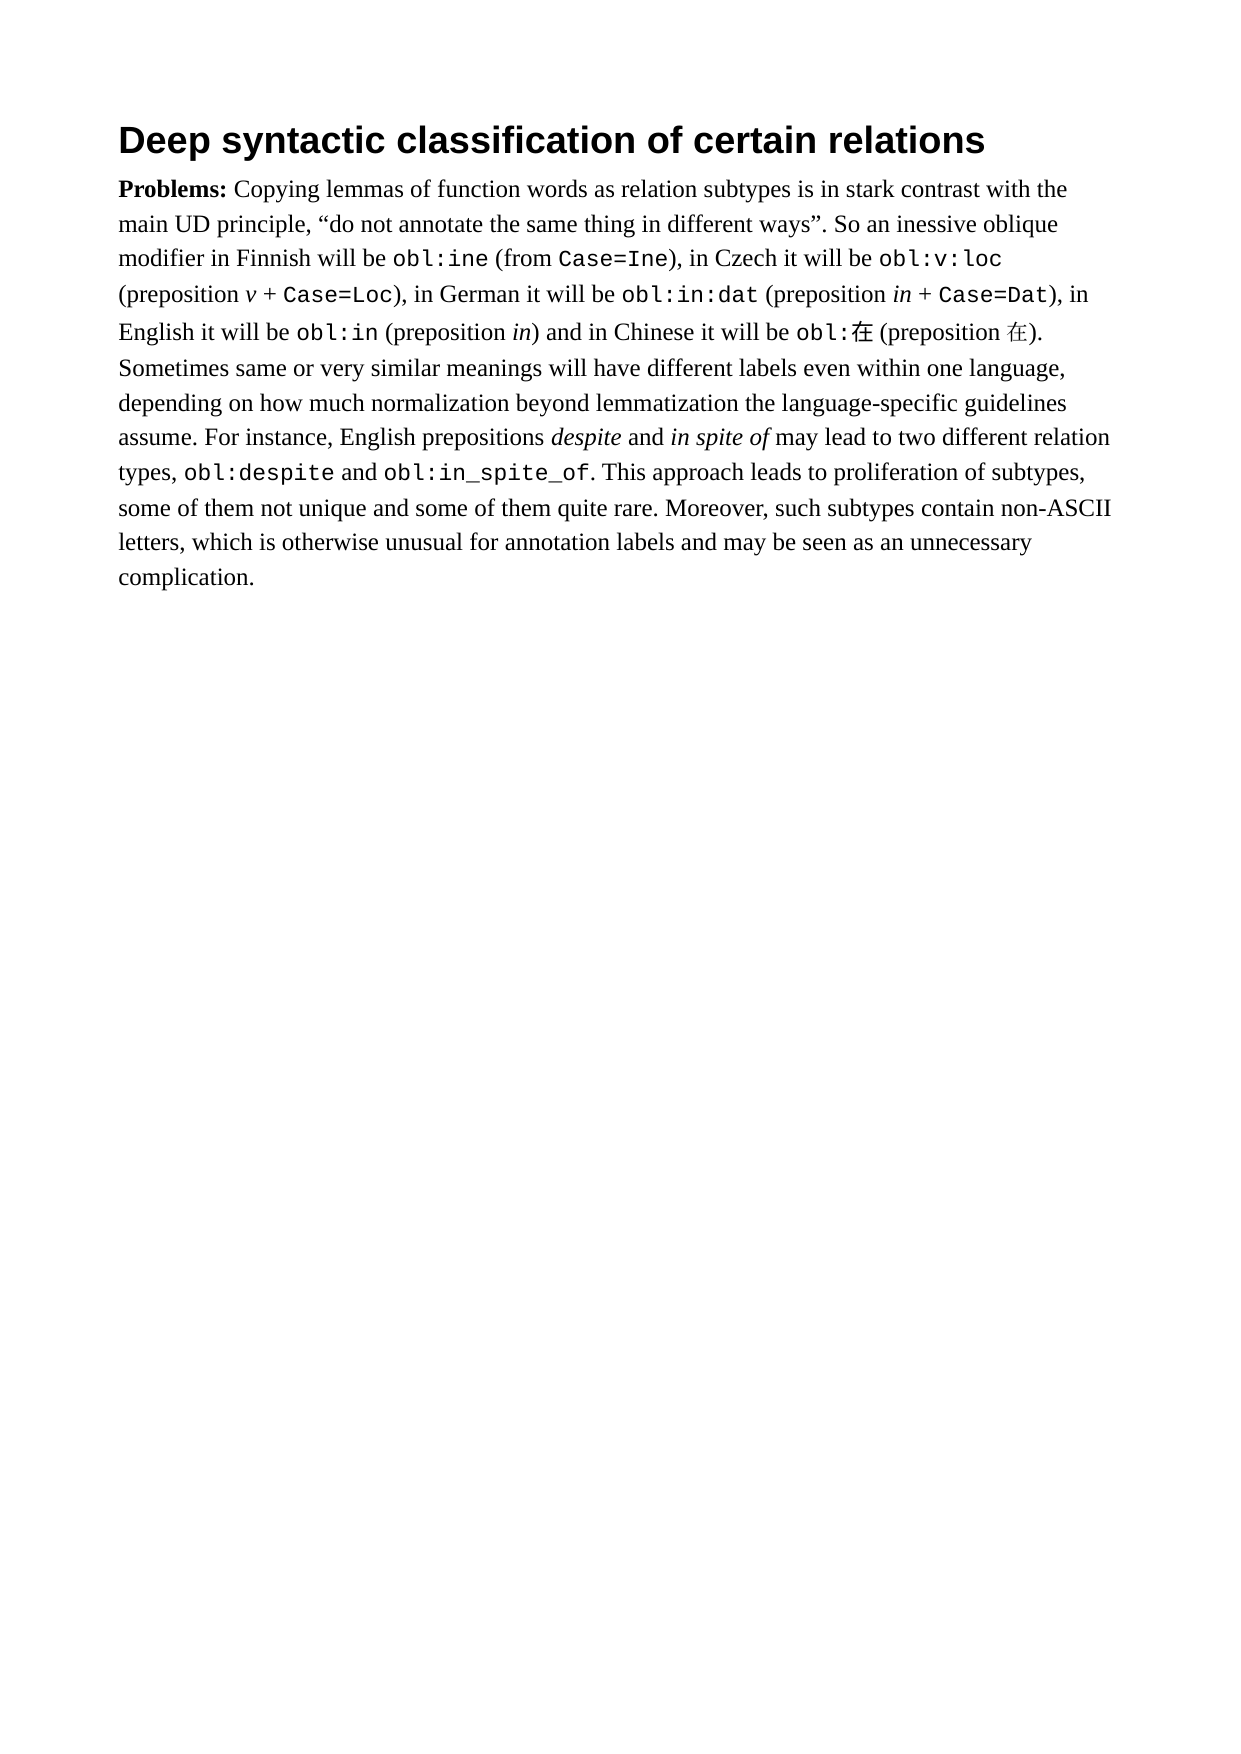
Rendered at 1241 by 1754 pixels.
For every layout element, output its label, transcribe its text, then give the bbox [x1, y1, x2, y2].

subtitle Deep syntactic classification of certain relations [118, 118, 1122, 162]
text Problems: Copying lemmas of function words as relation subtypes is in stark contrast with the main UD principle, “do not annotate the same thing in different ways”. So an inessive oblique modifier in Finnish will be obl:ine (from Case=Ine), in Czech it will be obl:v:loc (preposition v + Case=Loc), in German it will be obl:in:dat (preposition in + Case=Dat), in English it will be obl:in (preposition in) and in Chinese it will be obl:在 (preposition 在). Sometimes same or very similar meanings will have different labels even within one language, depending on how much normalization beyond lemmatization the language-specific guidelines assume. For instance, English prepositions despite and in spite of may lead to two different relation types, obl:despite and obl:in_spite_of. This approach leads to proliferation of subtypes, some of them not unique and some of them quite rare. Moreover, such subtypes contain non-ASCII letters, which is otherwise unusual for annotation labels and may be seen as an unnecessary complication. [118, 174, 1122, 591]
